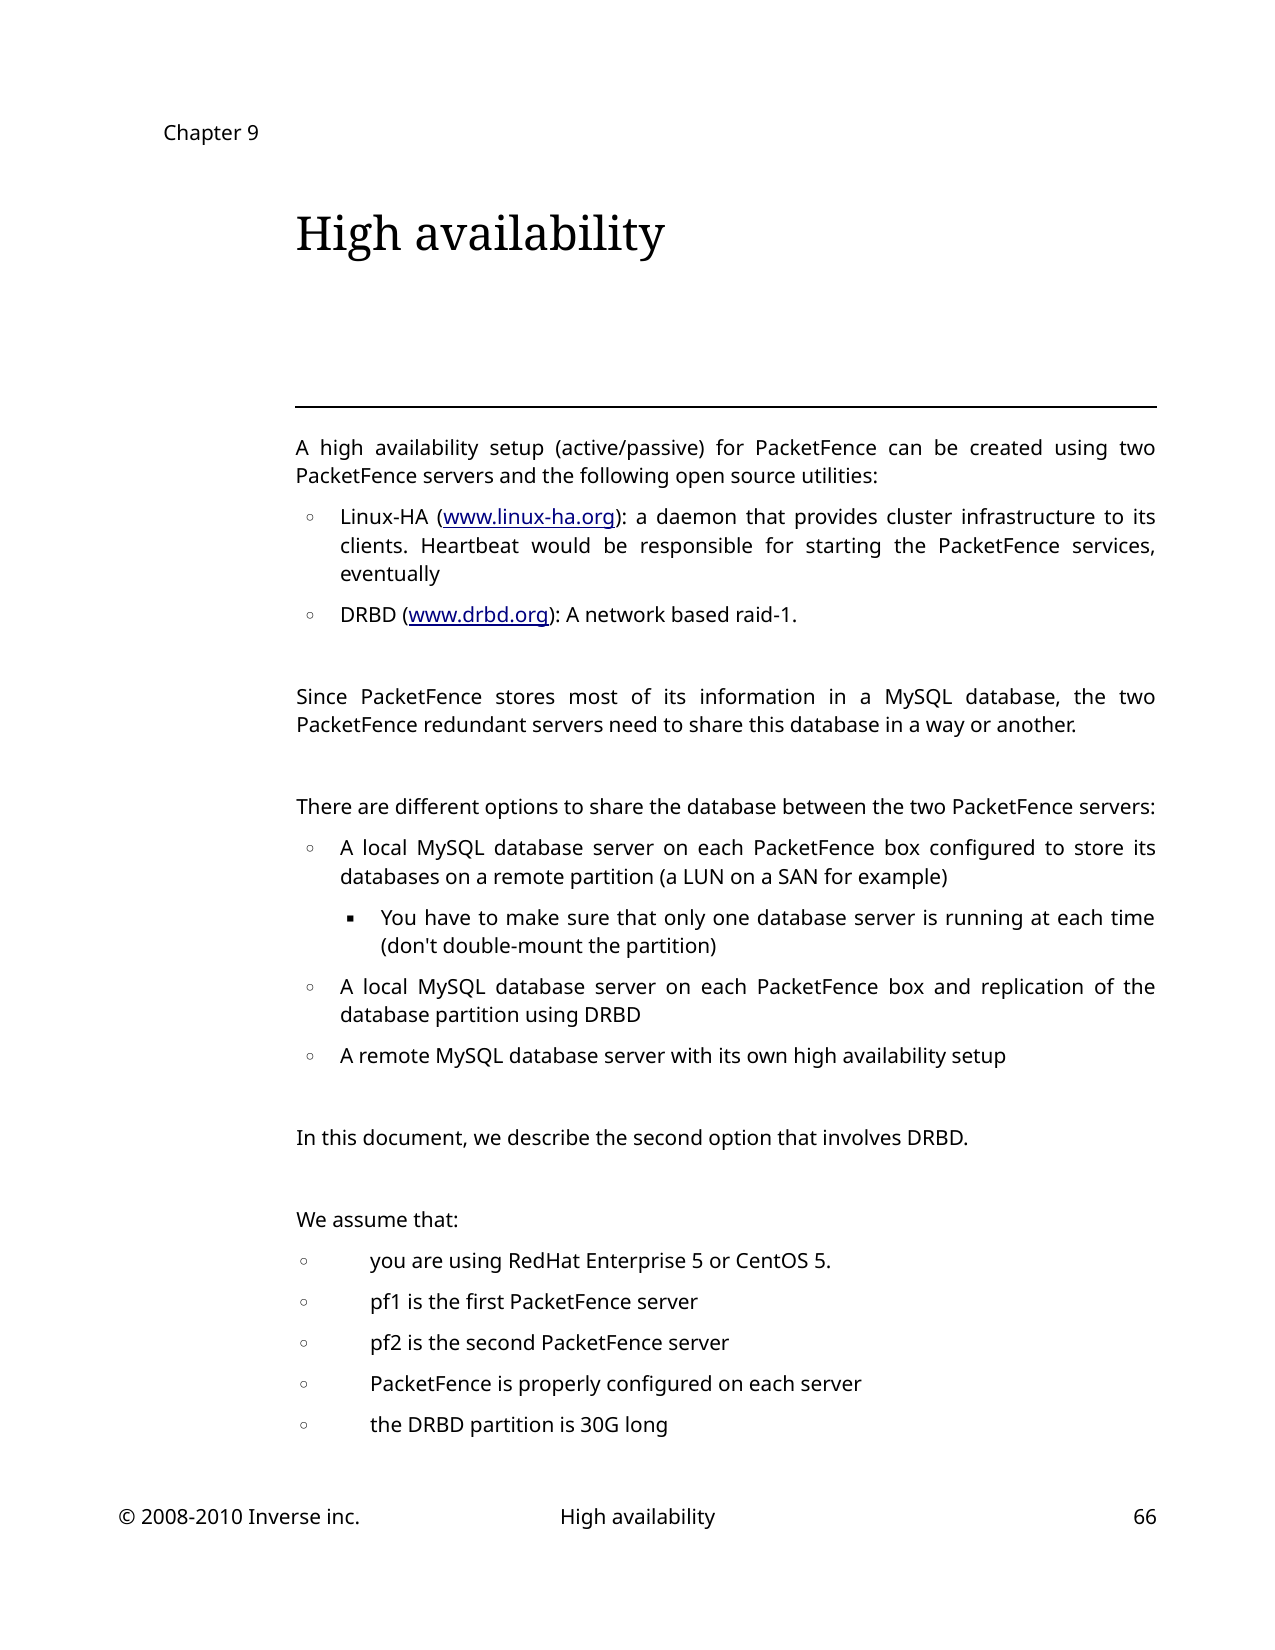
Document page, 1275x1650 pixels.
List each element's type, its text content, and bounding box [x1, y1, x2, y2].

list pf1 is the first PacketFence server [296, 1287, 1157, 1316]
list you are using RedHat Enterprise 5 or CentOS 5. [296, 1246, 1157, 1274]
text A high availability setup (active/passive) for PacketFence can be created using two PacketFence servers and the following open source utilities: [295, 433, 1157, 490]
list A local MySQL database server on each PacketFence box configured to store its databases on a remote partition (a LUN on a SAN for example) [302, 833, 1157, 890]
list the DRBD partition is 30G long [296, 1410, 1157, 1438]
text Since PacketFence stores most of its information in a MySQL database, the two PacketFence redundant servers need to share this database in a way or another. [296, 682, 1157, 739]
list You have to make sure that only one database server is running at each time (don't double-mount the partition) [343, 903, 1157, 959]
list Linux-HA (www.linux-ha.org): a daemon that provides cluster infrastructure to its clients. Heartbeat would be responsible for starting the PacketFence services, eventually [302, 502, 1157, 588]
list pf2 is the second PacketFence server [296, 1328, 1157, 1356]
list DRBD (www.drbd.org): A network based raid-1. [302, 600, 1157, 629]
list In this document, we describe the second option that involves DRBD. [296, 1123, 1157, 1152]
list We assume that: [296, 1205, 1157, 1234]
list A local MySQL database server on each PacketFence box and replication of the database partition using DRBD [302, 972, 1157, 1029]
list A remote MySQL database server with its own high availability setup [302, 1041, 1157, 1070]
list PacketFence is properly configured on each server [296, 1369, 1157, 1397]
text There are different options to share the database between the two PacketFence servers: [296, 792, 1157, 821]
subtitle High availability [295, 201, 1157, 406]
